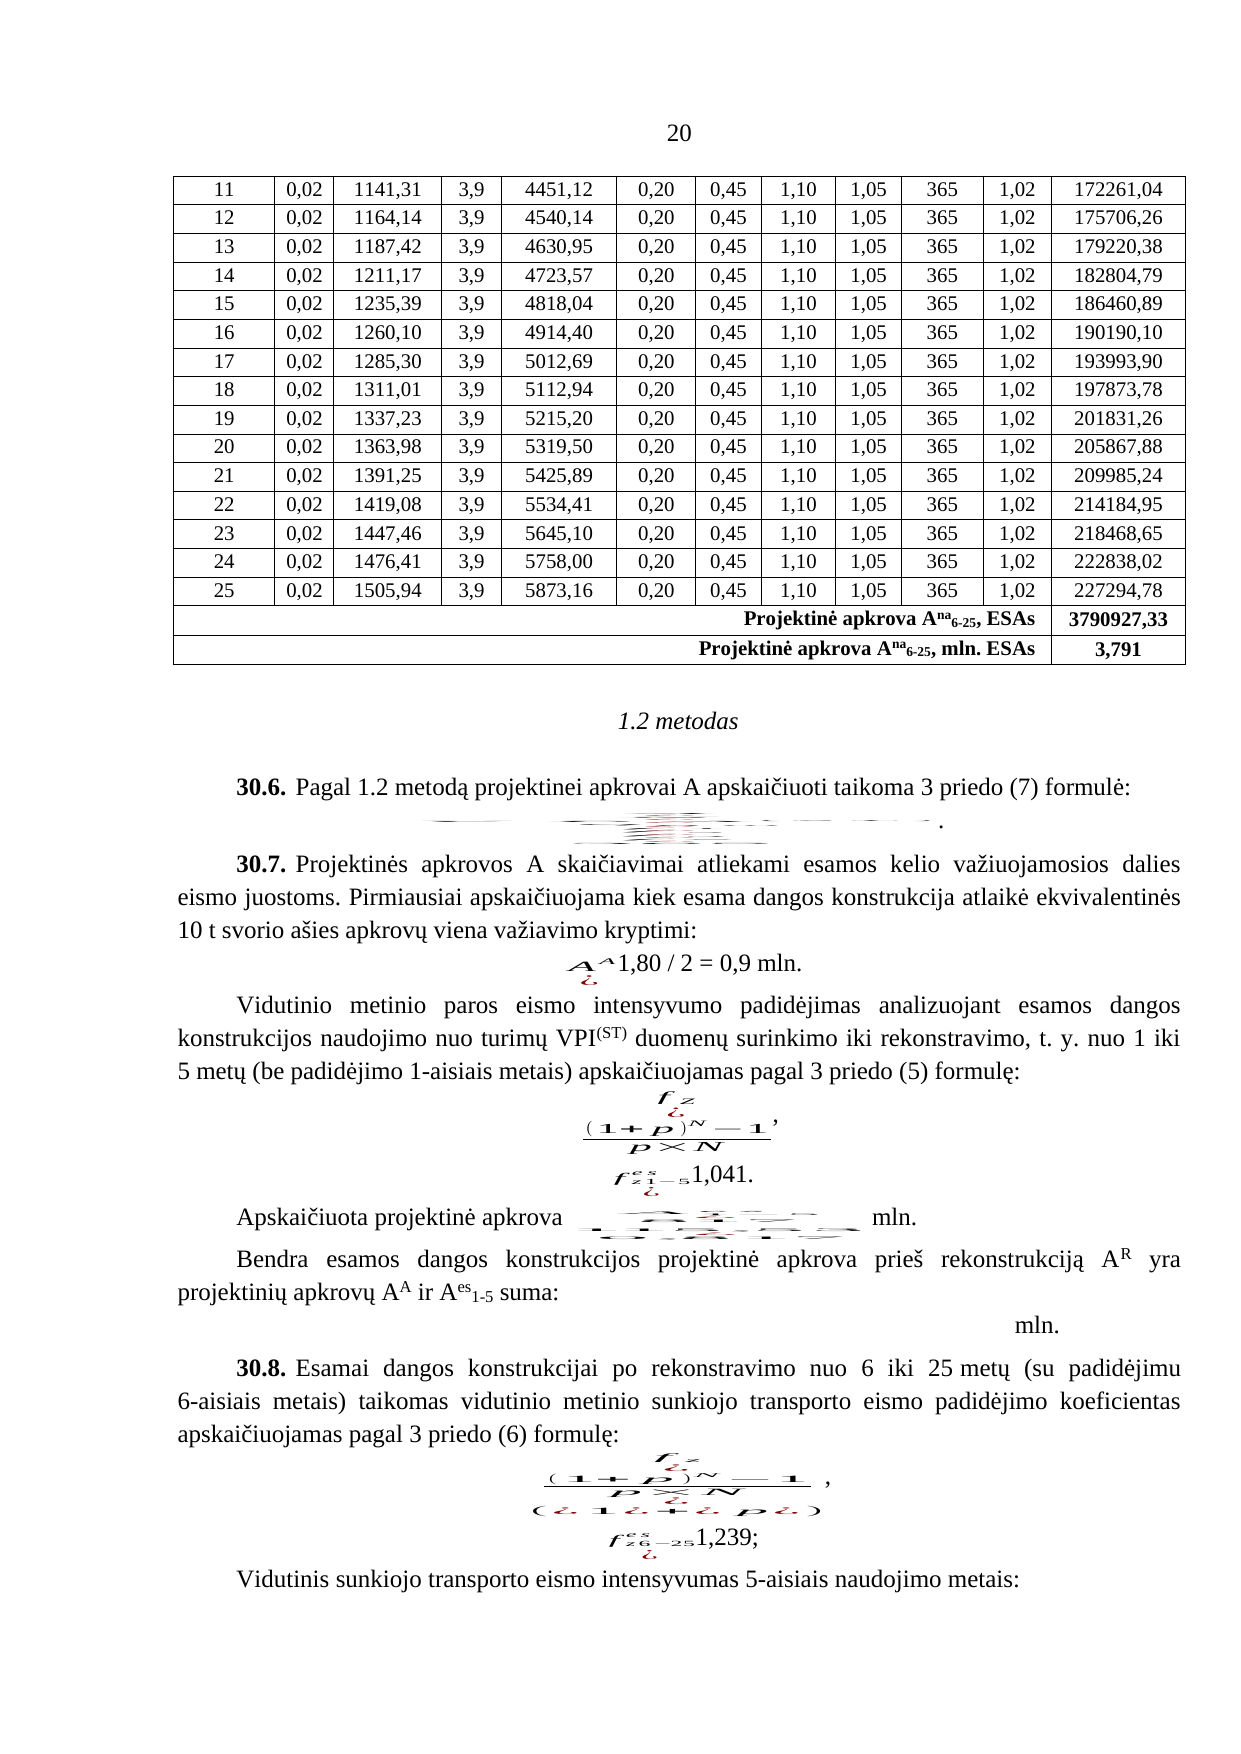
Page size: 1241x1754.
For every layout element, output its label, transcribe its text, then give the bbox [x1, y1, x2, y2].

table_cell 0,20 [617, 549, 695, 577]
table_cell 1,05 [836, 578, 901, 605]
table_cell Projektinė apkrova Ana6-25, ESAs [174, 606, 1051, 635]
table_cell 1,02 [984, 406, 1051, 433]
table_cell 1,02 [984, 291, 1051, 319]
table_cell 0,45 [696, 578, 761, 605]
table_cell 365 [902, 406, 983, 433]
table_cell 3,9 [442, 320, 501, 347]
table_cell 193993,90 [1052, 349, 1185, 376]
table_cell 5758,00 [502, 549, 616, 577]
table_cell 175706,26 [1052, 205, 1185, 233]
table_cell 0,02 [275, 320, 333, 347]
table_cell Projektinė apkrova Ana6-25, mln. ESAs [174, 636, 1051, 664]
table_cell 0,02 [275, 578, 333, 605]
table_cell 1260,10 [334, 320, 441, 347]
table_cell 0,45 [696, 377, 761, 405]
table_cell 1,02 [984, 578, 1051, 605]
table_cell 4540,14 [502, 205, 616, 233]
text Apskaičiuota projektinė apkrova mln. [177, 1202, 1181, 1240]
text 1.2 metodas [177, 706, 1181, 735]
table_cell 0,20 [617, 291, 695, 319]
table_cell 0,45 [696, 406, 761, 433]
table_cell 3,791 [1052, 636, 1185, 664]
table_cell 23 [174, 520, 274, 548]
table_cell 0,45 [696, 435, 761, 462]
table_cell 15 [174, 291, 274, 319]
table_cell 0,02 [275, 377, 333, 405]
table_cell 0,02 [275, 492, 333, 519]
table_cell 1285,30 [334, 349, 441, 376]
table_cell 1391,25 [334, 463, 441, 491]
table_cell 4451,12 [502, 177, 616, 204]
table_cell 1164,14 [334, 205, 441, 233]
table_cell 365 [902, 463, 983, 491]
table_cell 3,9 [442, 177, 501, 204]
table_cell 1,10 [762, 520, 835, 548]
table_cell 16 [174, 320, 274, 347]
table_cell 1,05 [836, 349, 901, 376]
table_cell 0,02 [275, 234, 333, 262]
text 30.7. Projektinės apkrovos A skaičiavimai atliekami esamos kelio važiuojamosios dalies eismo juostoms. Pirmiausiai apskaičiuojama kiek esama dangos konstrukcija atlaikė ekvivalentinės 10 t svorio ašies apkrovų viena važiavimo kryptimi: [177, 849, 1181, 943]
text 30.8. Esamai dangos konstrukcijai po rekonstravimo nuo 6 iki 25 metų (su padidėjimu 6‑aisiais metais) taikomas vidutinio metinio sunkiojo transporto eismo padidėjimo koeficientas apskaičiuojamas pagal 3 priedo (6) formulę: [177, 1353, 1181, 1448]
table_cell 365 [902, 520, 983, 548]
table_cell 1187,42 [334, 234, 441, 262]
table_cell 1,02 [984, 492, 1051, 519]
table_cell 0,02 [275, 349, 333, 376]
table_cell 0,20 [617, 463, 695, 491]
table_cell 1,05 [836, 492, 901, 519]
table_cell 1,02 [984, 234, 1051, 262]
text 30.6. Pagal 1.2 metodą projektinei apkrovai A apskaičiuoti taikoma 3 priedo (7) formulė: [177, 772, 1181, 801]
table_cell 3,9 [442, 435, 501, 462]
table_cell 1,02 [984, 177, 1051, 204]
table_cell 14 [174, 263, 274, 290]
table_cell 1,05 [836, 320, 901, 347]
table_cell 1,02 [984, 320, 1051, 347]
table_cell 18 [174, 377, 274, 405]
table_cell 205867,88 [1052, 435, 1185, 462]
table_cell 3,9 [442, 377, 501, 405]
table_cell 3,9 [442, 520, 501, 548]
text . [177, 806, 1181, 844]
table_cell 0,02 [275, 177, 333, 204]
table_cell 22 [174, 492, 274, 519]
table_cell 1,02 [984, 263, 1051, 290]
table_cell 0,20 [617, 492, 695, 519]
text 1,80 / 2 = 0,9 mln. [177, 948, 1181, 986]
table_cell 3,9 [442, 578, 501, 605]
table_cell 0,20 [617, 349, 695, 376]
text mln. [177, 1310, 1181, 1348]
table_cell 0,02 [275, 291, 333, 319]
table_cell 0,02 [275, 520, 333, 548]
table_cell 218468,65 [1052, 520, 1185, 548]
text 1,239; [177, 1522, 1181, 1560]
table_cell 4818,04 [502, 291, 616, 319]
table_cell 0,20 [617, 234, 695, 262]
table_cell 179220,38 [1052, 234, 1185, 262]
table_cell 365 [902, 177, 983, 204]
table_cell 1,10 [762, 549, 835, 577]
table_cell 1,10 [762, 406, 835, 433]
table_cell 0,02 [275, 205, 333, 233]
table_cell 1,02 [984, 377, 1051, 405]
table_cell 365 [902, 320, 983, 347]
text Bendra esamos dangos konstrukcijos projektinė apkrova prieš rekonstrukciją AR yra projektinių apkrovų AA ir Aes1-5 suma: [177, 1244, 1181, 1306]
table_cell 3790927,33 [1052, 606, 1185, 635]
table_cell 365 [902, 291, 983, 319]
table_cell 1505,94 [334, 578, 441, 605]
table_cell 197873,78 [1052, 377, 1185, 405]
table_cell 1,10 [762, 463, 835, 491]
table_cell 214184,95 [1052, 492, 1185, 519]
table_cell 365 [902, 377, 983, 405]
table_cell 4914,40 [502, 320, 616, 347]
table_cell 1,05 [836, 406, 901, 433]
table_cell 182804,79 [1052, 263, 1185, 290]
table_cell 0,20 [617, 205, 695, 233]
table_cell 5645,10 [502, 520, 616, 548]
table_cell 24 [174, 549, 274, 577]
table_cell 1,05 [836, 377, 901, 405]
table_cell 5873,16 [502, 578, 616, 605]
table_cell 1311,01 [334, 377, 441, 405]
table_cell 1,02 [984, 463, 1051, 491]
table_cell 365 [902, 205, 983, 233]
table_cell 1476,41 [334, 549, 441, 577]
text Vidutinis sunkiojo transporto eismo intensyvumas 5-aisiais naudojimo metais: [177, 1564, 1181, 1593]
table_cell 1,10 [762, 349, 835, 376]
table_cell 365 [902, 578, 983, 605]
table_cell 1211,17 [334, 263, 441, 290]
table_cell 3,9 [442, 205, 501, 233]
table_cell 3,9 [442, 291, 501, 319]
table_cell 0,45 [696, 291, 761, 319]
table_cell 5215,20 [502, 406, 616, 433]
table_cell 0,45 [696, 320, 761, 347]
table_cell 1,05 [836, 435, 901, 462]
table_cell 25 [174, 578, 274, 605]
table_cell 1,05 [836, 205, 901, 233]
table_cell 0,45 [696, 263, 761, 290]
table_cell 1,10 [762, 234, 835, 262]
table_cell 1,10 [762, 177, 835, 204]
table_cell 1,02 [984, 549, 1051, 577]
table_cell 0,45 [696, 492, 761, 519]
table_cell 365 [902, 435, 983, 462]
table_cell 3,9 [442, 349, 501, 376]
table_cell 5425,89 [502, 463, 616, 491]
table_cell 1,02 [984, 349, 1051, 376]
table_cell 1,05 [836, 234, 901, 262]
table_cell 0,02 [275, 263, 333, 290]
table_cell 0,45 [696, 463, 761, 491]
table_cell 4723,57 [502, 263, 616, 290]
table_cell 1,10 [762, 578, 835, 605]
table_cell 0,45 [696, 349, 761, 376]
table_cell 0,45 [696, 520, 761, 548]
table_cell 172261,04 [1052, 177, 1185, 204]
table_cell 365 [902, 349, 983, 376]
table_cell 3,9 [442, 549, 501, 577]
table_cell 365 [902, 234, 983, 262]
table_cell 0,45 [696, 549, 761, 577]
table_cell 20 [174, 435, 274, 462]
table_cell 0,45 [696, 177, 761, 204]
table_cell 4630,95 [502, 234, 616, 262]
table_cell 1,05 [836, 520, 901, 548]
table_cell 201831,26 [1052, 406, 1185, 433]
table_cell 365 [902, 549, 983, 577]
table_cell 0,20 [617, 520, 695, 548]
table_cell 365 [902, 492, 983, 519]
table_cell 1337,23 [334, 406, 441, 433]
table_cell 0,02 [275, 435, 333, 462]
table_cell 1419,08 [334, 492, 441, 519]
table_cell 365 [902, 263, 983, 290]
table_cell 1,02 [984, 205, 1051, 233]
table_cell 0,20 [617, 406, 695, 433]
table_cell 1,05 [836, 263, 901, 290]
table_cell 17 [174, 349, 274, 376]
table_cell 0,45 [696, 205, 761, 233]
table_cell 1,10 [762, 263, 835, 290]
table_cell 209985,24 [1052, 463, 1185, 491]
table_cell 222838,02 [1052, 549, 1185, 577]
table_cell 13 [174, 234, 274, 262]
text 1,041. [177, 1159, 1181, 1197]
table_cell 11 [174, 177, 274, 204]
table_cell 1,05 [836, 291, 901, 319]
table_cell 3,9 [442, 263, 501, 290]
table_cell 0,02 [275, 549, 333, 577]
table_cell 0,20 [617, 263, 695, 290]
table_cell 227294,78 [1052, 578, 1185, 605]
table_cell 1,02 [984, 435, 1051, 462]
table_cell 1141,31 [334, 177, 441, 204]
table_cell 5534,41 [502, 492, 616, 519]
table_cell 1,05 [836, 463, 901, 491]
table_cell 0,20 [617, 435, 695, 462]
table_cell 0,02 [275, 463, 333, 491]
table_cell 1,10 [762, 377, 835, 405]
table_cell 1447,46 [334, 520, 441, 548]
table_cell 1,10 [762, 435, 835, 462]
table_cell 1,02 [984, 520, 1051, 548]
table_cell 1,05 [836, 549, 901, 577]
table_cell 1,10 [762, 291, 835, 319]
table_cell 12 [174, 205, 274, 233]
table_cell 1,05 [836, 177, 901, 204]
text Vidutinio metinio paros eismo intensyvumo padidėjimas analizuojant esamos dangos konstrukcijos naudojimo nuo turimų VPI(ST) duomenų surinkimo iki rekonstravimo, t. y. nuo 1 iki 5 metų (be padidėjimo 1‑aisiais metais) apskaičiuojamas pagal 3 priedo (5) formulę: [177, 990, 1181, 1085]
table_cell 1,10 [762, 320, 835, 347]
table_cell 3,9 [442, 492, 501, 519]
table_cell 5319,50 [502, 435, 616, 462]
table_cell 0,45 [696, 234, 761, 262]
table_cell 0,20 [617, 177, 695, 204]
text , [177, 1452, 1181, 1517]
table_cell 190190,10 [1052, 320, 1185, 347]
table_cell 3,9 [442, 463, 501, 491]
table_cell 0,20 [617, 320, 695, 347]
table_cell 1,10 [762, 492, 835, 519]
table_cell 21 [174, 463, 274, 491]
table_cell 1,10 [762, 205, 835, 233]
table_cell 5012,69 [502, 349, 616, 376]
table_cell 0,20 [617, 377, 695, 405]
table_cell 1235,39 [334, 291, 441, 319]
table_cell 0,02 [275, 406, 333, 433]
table_cell 0,20 [617, 578, 695, 605]
table_cell 3,9 [442, 234, 501, 262]
table_cell 3,9 [442, 406, 501, 433]
table_cell 19 [174, 406, 274, 433]
table_cell 5112,94 [502, 377, 616, 405]
table_cell 186460,89 [1052, 291, 1185, 319]
text , [177, 1089, 1181, 1155]
table_cell 1363,98 [334, 435, 441, 462]
